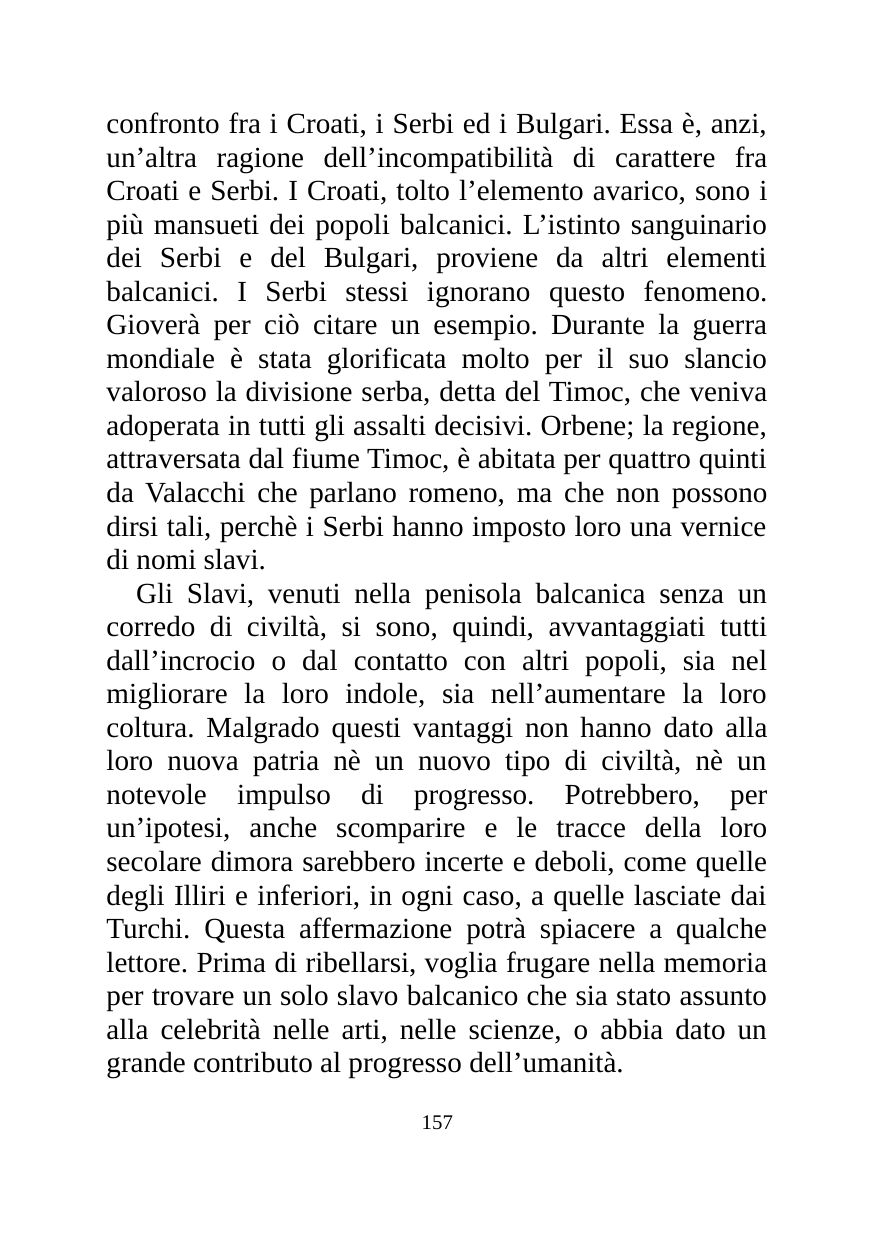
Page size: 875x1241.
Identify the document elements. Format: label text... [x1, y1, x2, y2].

text Gli Slavi, venuti nella penisola balcanica senza un corredo di civiltà, si sono, quindi, avvantaggiati tutti dall’incrocio o dal contatto con altri popoli, sia nel migliorare la loro indole, sia nell’aumentare la loro coltura. Malgrado questi vantaggi non hanno dato alla loro nuova patria nè un nuovo tipo di civiltà, nè un notevole impulso di progresso. Potrebbero, per un’ipotesi, anche scomparire e le tracce della loro secolare dimora sarebbero incerte e deboli, come quelle degli Illiri e inferiori, in ogni caso, a quelle lasciate dai Turchi. Questa affermazione potrà spiacere a qualche lettore. Prima di ribellarsi, voglia frugare nella memoria per trovare un solo slavo balcanico che sia stato assunto alla celebrità nelle arti, nelle scienze, o abbia dato un grande contributo al progresso dell’umanità. [106, 576, 768, 1079]
text confronto fra i Croati, i Serbi ed i Bulgari. Essa è, anzi, un’altra ragione dell’incompatibilità di carattere fra Croati e Serbi. I Croati, tolto l’elemento avarico, sono i più mansueti dei popoli balcanici. L’istinto sanguinario dei Serbi e del Bulgari, proviene da altri elementi balcanici. I Serbi stessi ignorano questo fenomeno. Gioverà per ciò citare un esempio. Durante la guerra mondiale è stata glorificata molto per il suo slancio valoroso la divisione serba, detta del Timoc, che veniva adoperata in tutti gli assalti decisivi. Orbene; la regione, attraversata dal fiume Timoc, è abitata per quattro quinti da Valacchi che parlano romeno, ma che non possono dirsi tali, perchè i Serbi hanno imposto loro una vernice di nomi slavi. [106, 106, 768, 576]
